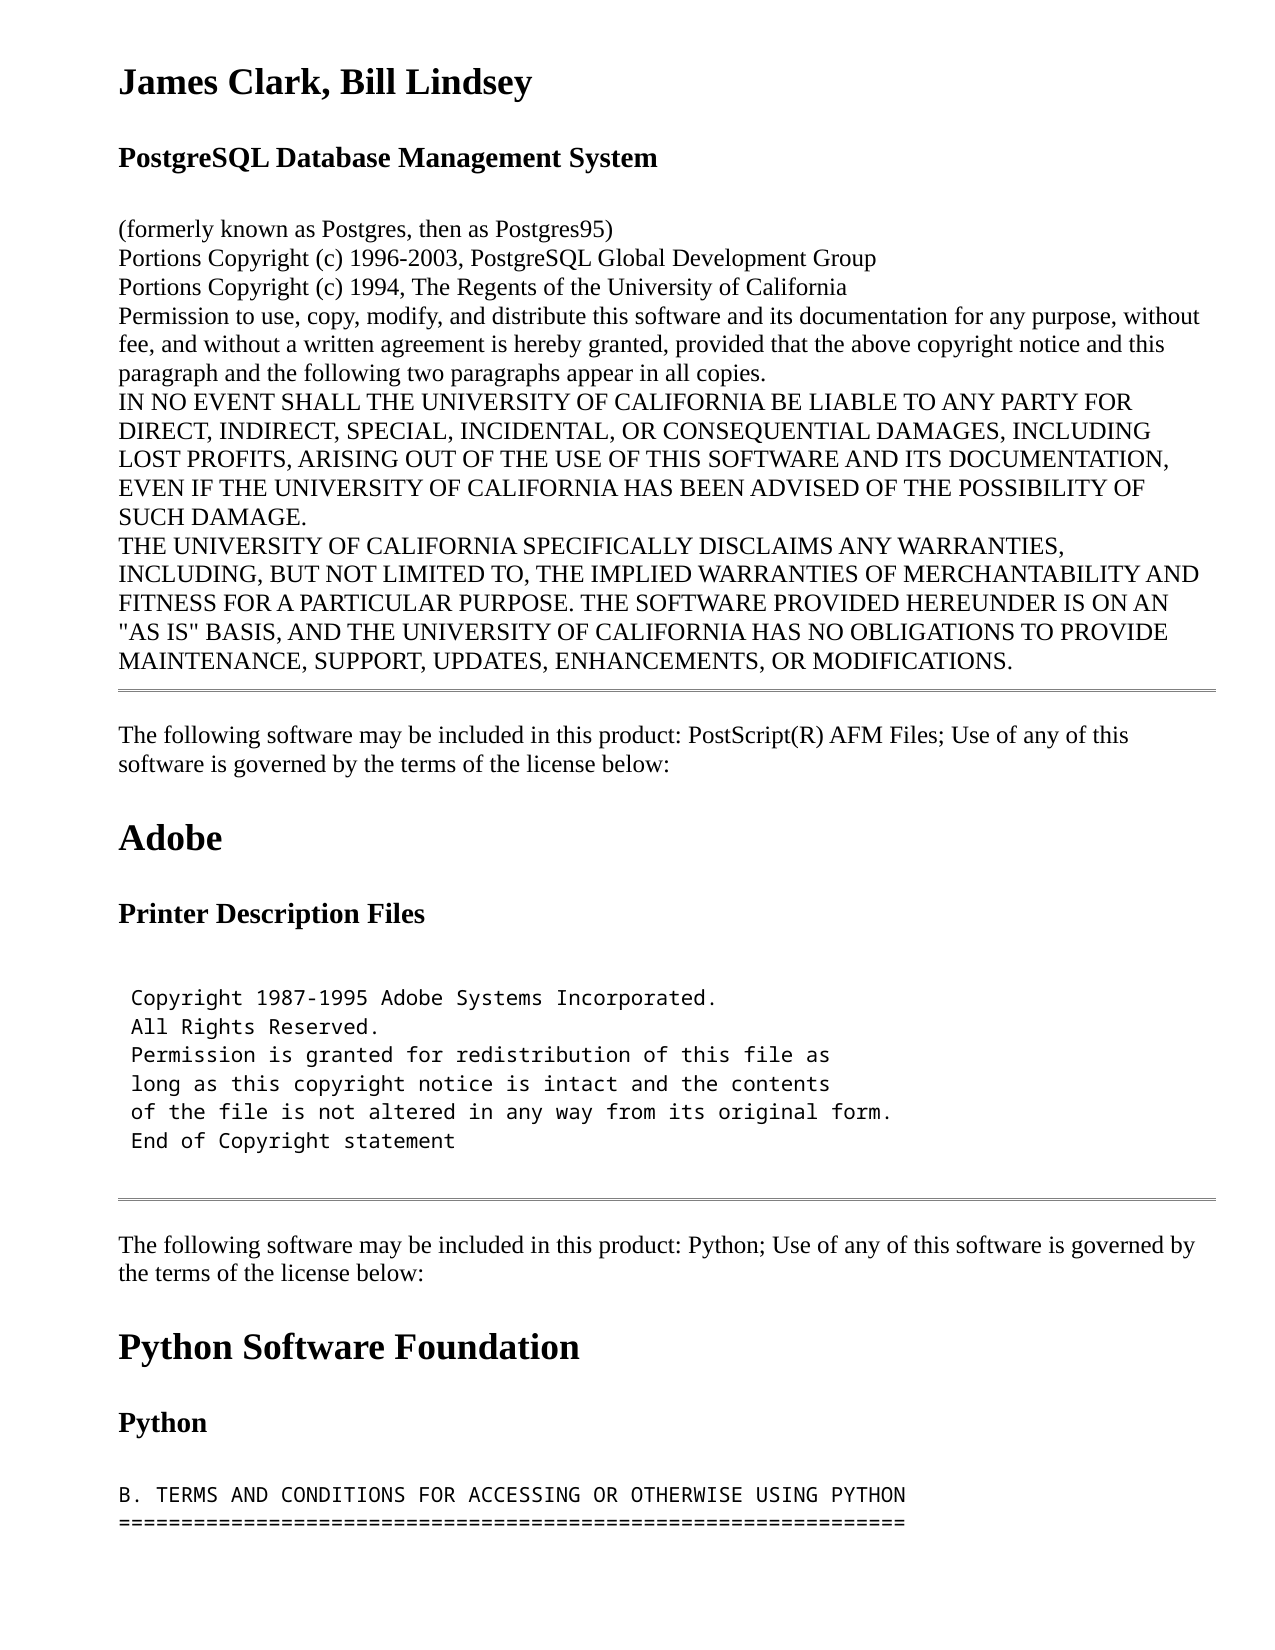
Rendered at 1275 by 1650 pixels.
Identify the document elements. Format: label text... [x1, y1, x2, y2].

text long as this copyright notice is intact and the contents [118, 1069, 1216, 1097]
text Permission is granted for redistribution of this file as [118, 1040, 1216, 1069]
subtitle Printer Description Files [118, 896, 1216, 930]
text The following software may be included in this product: Python; Use of any of this software is governed by the terms of the license below: [118, 1230, 1216, 1287]
text (formerly known as Postgres, then as Postgres95) Portions Copyright (c) 1996-2003, PostgreSQL Global Development Group Portions Copyright (c) 1994, The Regents of the University of California Permission to use, copy, modify, and distribute this software and its documentation for any purpose, without fee, and without a written agreement is hereby granted, provided that the above copyright notice and this paragraph and the following two paragraphs appear in all copies. IN NO EVENT SHALL THE UNIVERSITY OF CALIFORNIA BE LIABLE TO ANY PARTY FOR DIRECT, INDIRECT, SPECIAL, INCIDENTAL, OR CONSEQUENTIAL DAMAGES, INCLUDING LOST PROFITS, ARISING OUT OF THE USE OF THIS SOFTWARE AND ITS DOCUMENTATION, EVEN IF THE UNIVERSITY OF CALIFORNIA HAS BEEN ADVISED OF THE POSSIBILITY OF SUCH DAMAGE. THE UNIVERSITY OF CALIFORNIA SPECIFICALLY DISCLAIMS ANY WARRANTIES, INCLUDING, BUT NOT LIMITED TO, THE IMPLIED WARRANTIES OF MERCHANTABILITY AND FITNESS FOR A PARTICULAR PURPOSE. THE SOFTWARE PROVIDED HEREUNDER IS ON AN "AS IS" BASIS, AND THE UNIVERSITY OF CALIFORNIA HAS NO OBLIGATIONS TO PROVIDE MAINTENANCE, SUPPORT, UPDATES, ENHANCEMENTS, OR MODIFICATIONS. [118, 186, 1216, 674]
text B. TERMS AND CONDITIONS FOR ACCESSING OR OTHERWISE USING PYTHON [118, 1480, 1216, 1508]
subtitle James Clark, Bill Lindsey [118, 59, 1216, 102]
subtitle Adobe [118, 816, 1216, 859]
text of the file is not altered in any way from its original form. [118, 1097, 1216, 1126]
subtitle Python [118, 1405, 1216, 1439]
text =============================================================== [118, 1508, 1216, 1537]
text Copyright 1987-1995 Adobe Systems Incorporated. [118, 983, 1216, 1012]
subtitle Python Software Foundation [118, 1325, 1216, 1368]
text All Rights Reserved. [118, 1012, 1216, 1040]
text End of Copyright statement [118, 1126, 1216, 1154]
text The following software may be included in this product: PostScript(R) AFM Files; Use of any of this software is governed by the terms of the license below: [118, 721, 1216, 778]
subtitle PostgreSQL Database Management System [118, 140, 1216, 173]
